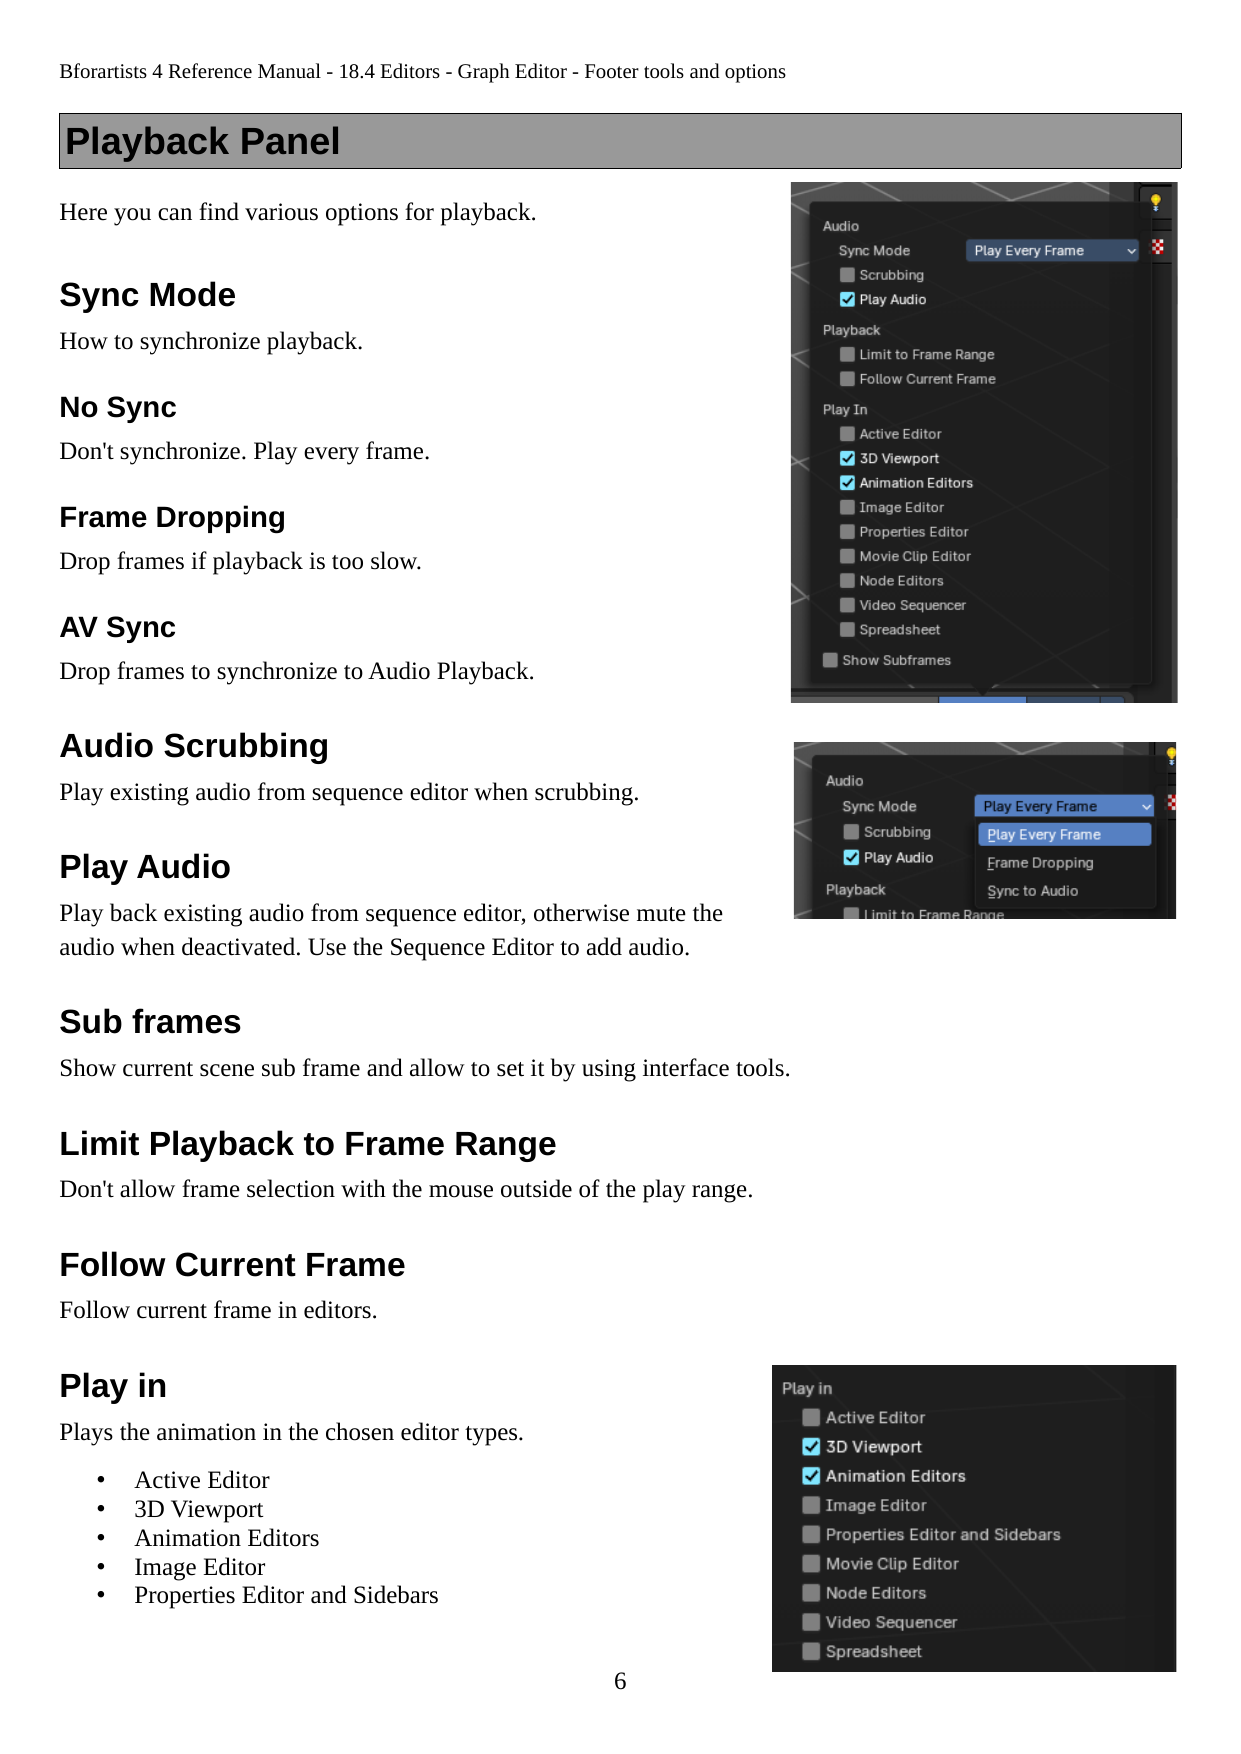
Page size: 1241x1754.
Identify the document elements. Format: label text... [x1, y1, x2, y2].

picture [793, 742, 1177, 919]
text Play existing audio from sequence editor when scrubbing. [59, 777, 793, 806]
text Show current scene sub frame and allow to set it by using interface tools. [59, 1053, 1181, 1082]
text Follow current frame in editors. [59, 1296, 1181, 1324]
text How to synchronize playback. [59, 326, 790, 355]
picture [772, 1365, 1177, 1672]
picture [790, 182, 1178, 703]
text Plays the animation in the chosen editor types. [59, 1417, 772, 1445]
subtitle Frame Dropping [59, 500, 790, 533]
text Drop frames to synchronize to Audio Playback. [59, 656, 790, 684]
subtitle Sync Mode [59, 275, 790, 314]
subtitle Play in [59, 1365, 772, 1404]
table_header Playback Panel [60, 114, 1181, 168]
text Don't allow frame selection with the mouse outside of the play range. [59, 1174, 1181, 1203]
list 3D Viewport [97, 1494, 772, 1523]
subtitle Sub frames [59, 1002, 1181, 1041]
subtitle Follow Current Frame [59, 1244, 1181, 1283]
text Play back existing audio from sequence editor, otherwise mute the audio when deactivated. Use the Sequence Editor to add audio. [59, 898, 1181, 961]
text Here you can find various options for playback. [59, 197, 790, 225]
list Animation Editors [97, 1523, 772, 1552]
text Drop frames if playback is too slow. [59, 546, 790, 575]
list Active Editor [97, 1466, 772, 1494]
list Image Editor [97, 1552, 772, 1581]
subtitle AV Sync [59, 609, 790, 643]
subtitle Limit Playback to Frame Range [59, 1123, 1181, 1162]
subtitle Audio Scrubbing [59, 726, 1181, 764]
subtitle [1177, 1365, 1181, 1404]
subtitle Play Audio [59, 847, 793, 885]
subtitle No Sync [59, 390, 790, 423]
text Don't synchronize. Play every frame. [59, 436, 790, 465]
list Properties Editor and Sidebars [97, 1581, 772, 1609]
